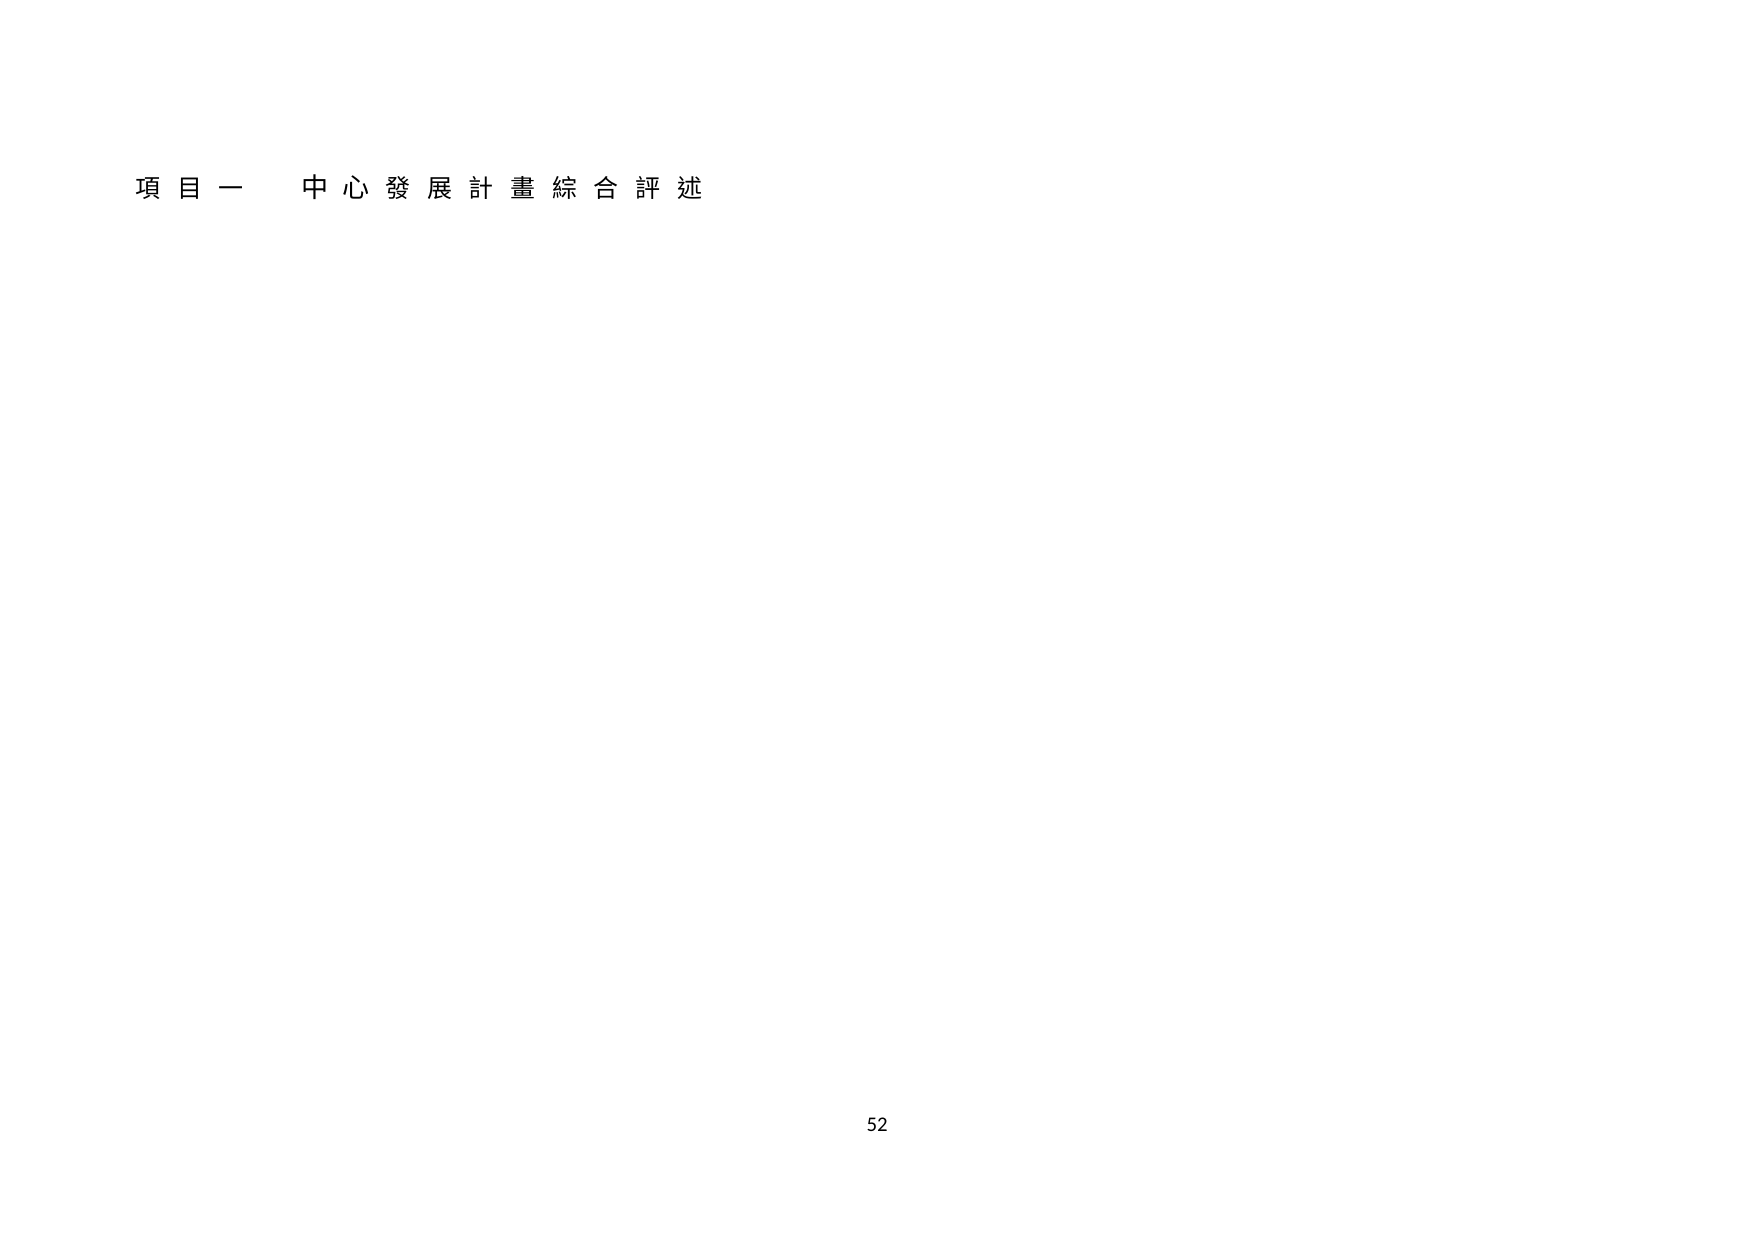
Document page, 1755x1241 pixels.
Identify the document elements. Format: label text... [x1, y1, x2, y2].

text 項目一 中心發展計畫綜合評述 [109, 144, 1669, 207]
